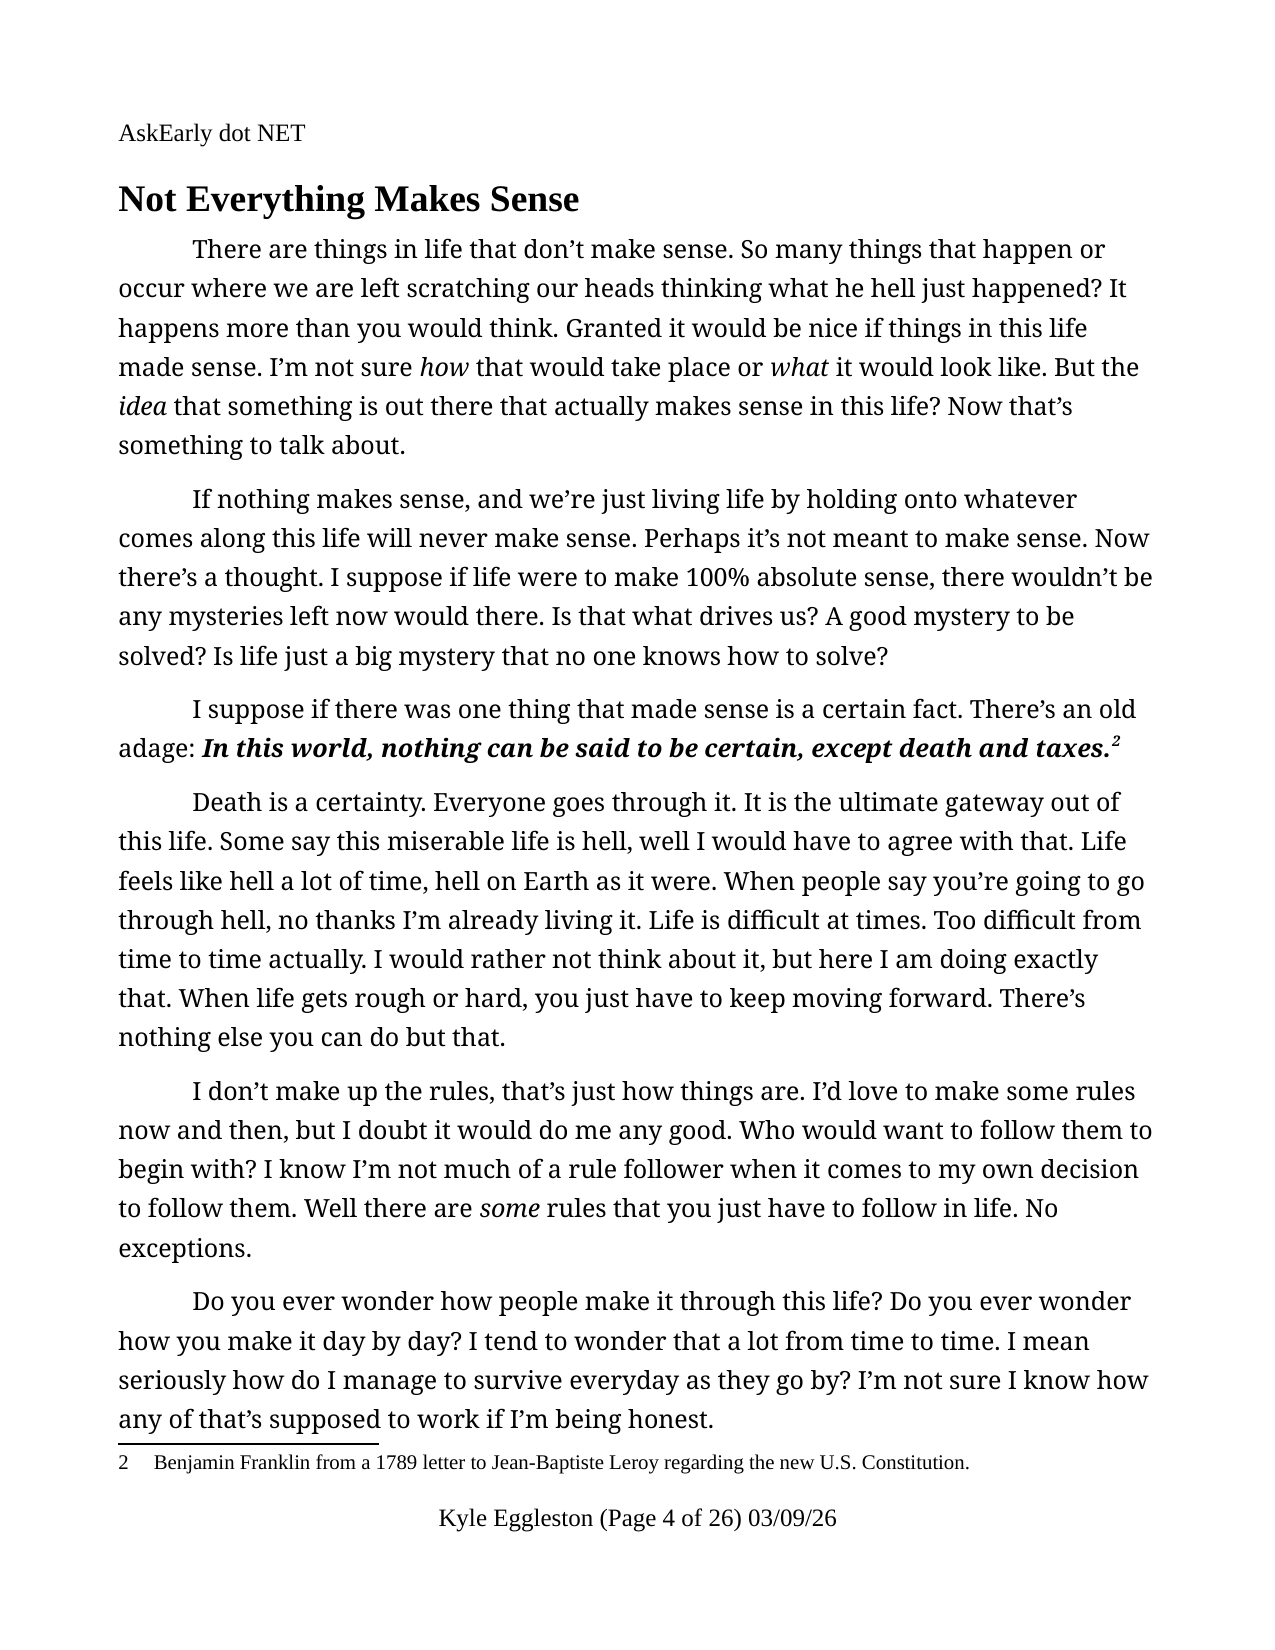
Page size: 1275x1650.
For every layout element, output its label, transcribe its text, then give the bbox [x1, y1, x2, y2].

subtitle Not Everything Makes Sense [118, 176, 1157, 219]
text Do you ever wonder how people make it through this life? Do you ever wonder how you make it day by day? I tend to wonder that a lot from time to time. I mean seriously how do I manage to survive everyday as they go by? I’m not sure I know how any of that’s supposed to work if I’m being honest. [118, 1284, 1157, 1436]
text I don’t make up the rules, that’s just how things are. I’d love to make some rules now and then, but I doubt it would do me any good. Who would want to follow them to begin with? I know I’m not much of a rule follower when it comes to my own decision to follow them. Well there are some rules that you just have to follow in life. No exceptions. [118, 1074, 1157, 1264]
text There are things in life that don’t make sense. So many things that happen or occur where we are left scratching our heads thinking what he hell just happened? It happens more than you would think. Granted it would be nice if things in this life made sense. I’m not sure how that would take place or what it would look like. But the idea that something is out there that actually makes sense in this life? Now that’s something to talk about. [118, 232, 1157, 462]
text Death is a certainty. Everyone goes through it. It is the ultimate gateway out of this life. Some say this miserable life is hell, well I would have to agree with that. Life feels like hell a lot of time, hell on Earth as it were. When people say you’re going to go through hell, no thanks I’m already living it. Life is difficult at times. Too difficult from time to time actually. I would rather not think about it, but here I am doing exactly that. When life gets rough or hard, you just have to keep moving forward. There’s nothing else you can do but that. [118, 785, 1157, 1054]
text I suppose if there was one thing that made sense is a certain fact. There’s an old adage: In this world, nothing can be said to be certain, except death and taxes. [118, 692, 1157, 765]
text Benjamin Franklin from a 1789 letter to Jean-Baptiste Leroy regarding the new U.S. Constitution. [118, 1449, 1157, 1474]
text If nothing makes sense, and we’re just living life by holding onto whatever comes along this life will never make sense. Perhaps it’s not meant to make sense. Now there’s a thought. I suppose if life were to make 100% absolute sense, there wouldn’t be any mysteries left now would there. Is that what drives us? A good mystery to be solved? Is life just a big mystery that no one knows how to solve? [118, 482, 1157, 672]
